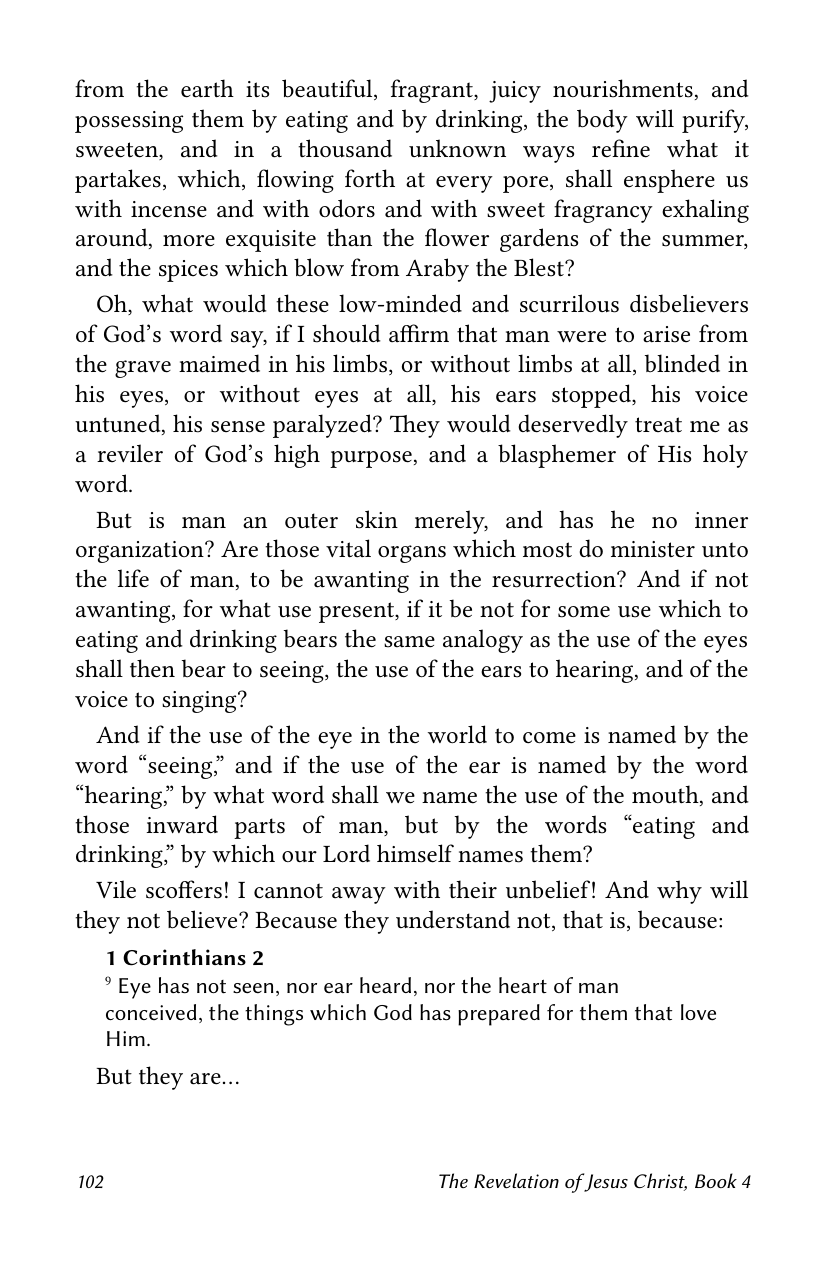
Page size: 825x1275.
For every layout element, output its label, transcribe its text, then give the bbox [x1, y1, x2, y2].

text And if the use of the eye in the world to come is named by the word “seeing,” and if the use of the ear is named by the word “hearing,” by what word shall we name the use of the mouth, and those inward parts of man, but by the words “eating and drinking,” by which our Lord himself names them? [75, 721, 750, 869]
text Vile scoffers! I cannot away with their unbelief! And why will they not believe? Because they understand not, that is, because: [75, 876, 750, 935]
text But they are... [75, 1062, 750, 1090]
text from the earth its beautiful, fragrant, juicy nourishments, and possessing them by eating and by drinking, the body will purify, sweeten, and in a thousand unknown ways refine what it partakes, which, flowing forth at every pore, shall ensphere us with incense and with odors and with sweet fragrancy exhaling around, more exquisite than the flower gardens of the summer, and the spices which blow from Araby the Blest? [75, 75, 750, 283]
text 1 Corinthians 2 [105, 945, 750, 971]
text 9 Eye has not seen, nor ear heard, nor the heart of man conceived, the things which God has prepared for them that love Him. [105, 973, 720, 1052]
text Oh, what would these low-minded and scurrilous disbelievers of God’s word say, if I should affirm that man were to arise from the grave maimed in his limbs, or without limbs at all, blinded in his eyes, or without eyes at all, his ears stopped, his voice untuned, his sense paralyzed? They would deservedly treat me as a reviler of God’s high purpose, and a blasphemer of His holy word. [75, 290, 750, 498]
text But is man an outer skin merely, and has he no inner organization? Are those vital organs which most do minister unto the life of man, to be awanting in the resurrection? And if not awanting, for what use present, if it be not for some use which to eating and drinking bears the same analogy as the use of the eyes shall then bear to seeing, the use of the ears to hearing, and of the voice to singing? [75, 506, 750, 713]
